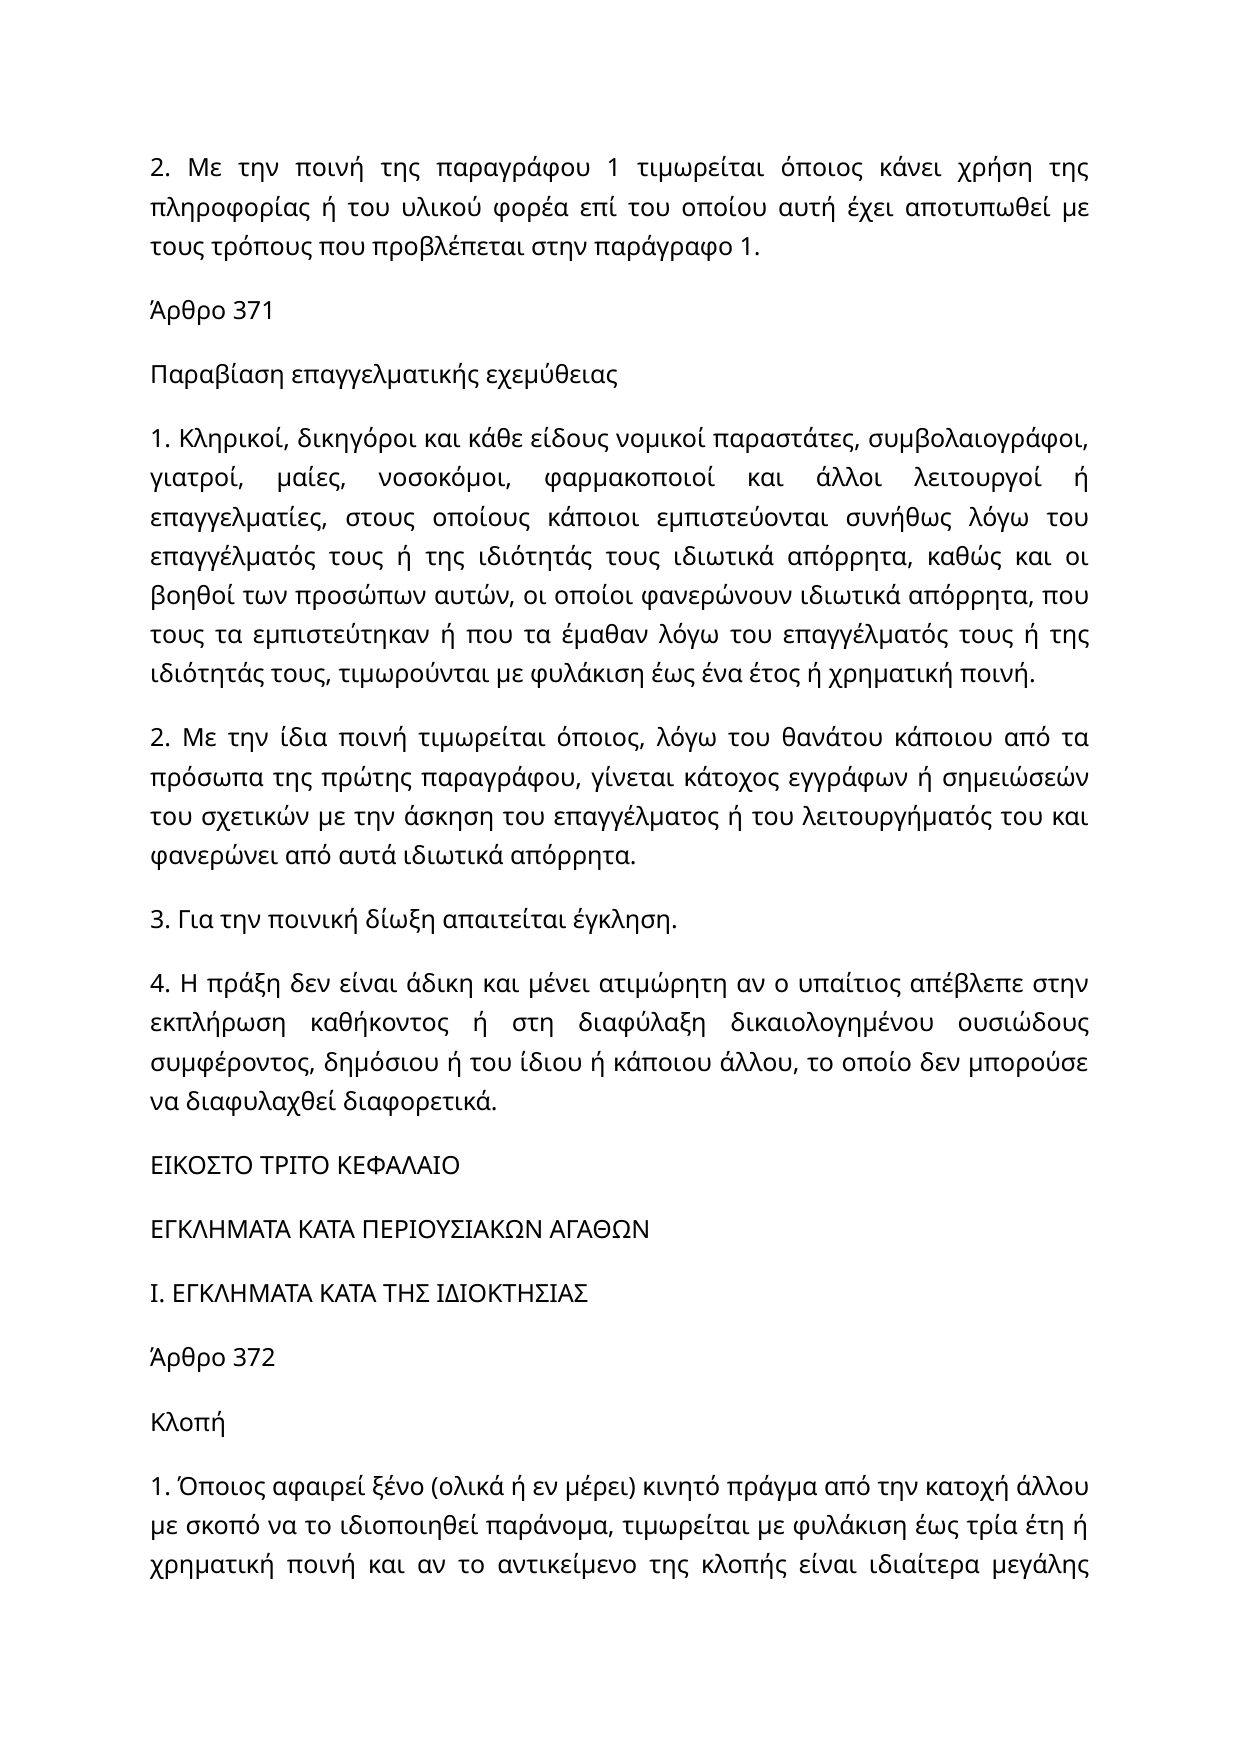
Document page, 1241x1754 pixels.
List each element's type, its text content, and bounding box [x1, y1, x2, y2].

text 3. Για την ποινική δίωξη απαιτείται έγκληση. [150, 902, 1090, 936]
text 2. Με την ίδια ποινή τιμωρείται όποιος, λόγω του θανάτου κάποιου από τα πρόσωπα της πρώτης παραγράφου, γίνεται κάτοχος εγγράφων ή σημειώσεών του σχετικών με την άσκηση του επαγγέλματος ή του λειτουργήματός του και φανερώνει από αυτά ιδιωτικά απόρρητα. [150, 720, 1090, 872]
text 2. Με την ποινή της παραγράφου 1 τιμωρείται όποιος κάνει χρήση της πληροφορίας ή του υλικού φορέα επί του οποίου αυτή έχει αποτυπωθεί με τους τρόπους που προβλέπεται στην παράγραφο 1. [150, 150, 1090, 262]
text ΕΓΚΛΗΜΑΤΑ ΚΑΤΑ ΠΕΡΙΟΥΣΙΑΚΩΝ ΑΓΑΘΩΝ [150, 1212, 1090, 1246]
text 1. Όποιος αφαιρεί ξένο (ολικά ή εν μέρει) κινητό πράγμα από την κατοχή άλλου με σκοπό να το ιδιοποιηθεί παράνομα, τιμωρείται με φυλάκιση έως τρία έτη ή χρηματική ποινή και αν το αντικείμενο της κλοπής είναι ιδιαίτερα μεγάλης [150, 1468, 1090, 1581]
text Άρθρο 372 [150, 1340, 1090, 1374]
text Κλοπή [150, 1404, 1090, 1438]
text Άρθρο 371 [150, 292, 1090, 327]
text Παραβίαση επαγγελματικής εχεμύθειας [150, 357, 1090, 391]
text 4. Η πράξη δεν είναι άδικη και μένει ατιμώρητη αν ο υπαίτιος απέβλεπε στην εκπλήρωση καθήκοντος ή στη διαφύλαξη δικαιολογημένου ουσιώδους συμφέροντος, δημόσιου ή του ίδιου ή κάποιου άλλου, το οποίο δεν μπορούσε να διαφυλαχθεί διαφορετικά. [150, 966, 1090, 1117]
text 1. Κληρικοί, δικηγόροι και κάθε είδους νομικοί παραστάτες, συμβολαιογράφοι, γιατροί, μαίες, νοσοκόμοι, φαρμακοποιοί και άλλοι λειτουργοί ή επαγγελματίες, στους οποίους κάποιοι εμπιστεύονται συνήθως λόγω του επαγγέλματός τους ή της ιδιότητάς τους ιδιωτικά απόρρητα, καθώς και οι βοηθοί των προσώπων αυτών, οι οποίοι φανερώνουν ιδιωτικά απόρρητα, που τους τα εμπιστεύτηκαν ή που τα έμαθαν λόγω του επαγγέλματός τους ή της ιδιότητάς τους, τιμωρούνται με φυλάκιση έως ένα έτος ή χρηματική ποινή. [150, 421, 1090, 690]
text Ι. ΕΓΚΛΗΜΑΤΑ ΚΑΤΑ ΤΗΣ ΙΔΙΟΚΤΗΣΙΑΣ [150, 1276, 1090, 1310]
text ΕΙΚΟΣΤΟ ΤΡΙΤΟ ΚΕΦΑΛΑΙΟ [150, 1147, 1090, 1182]
